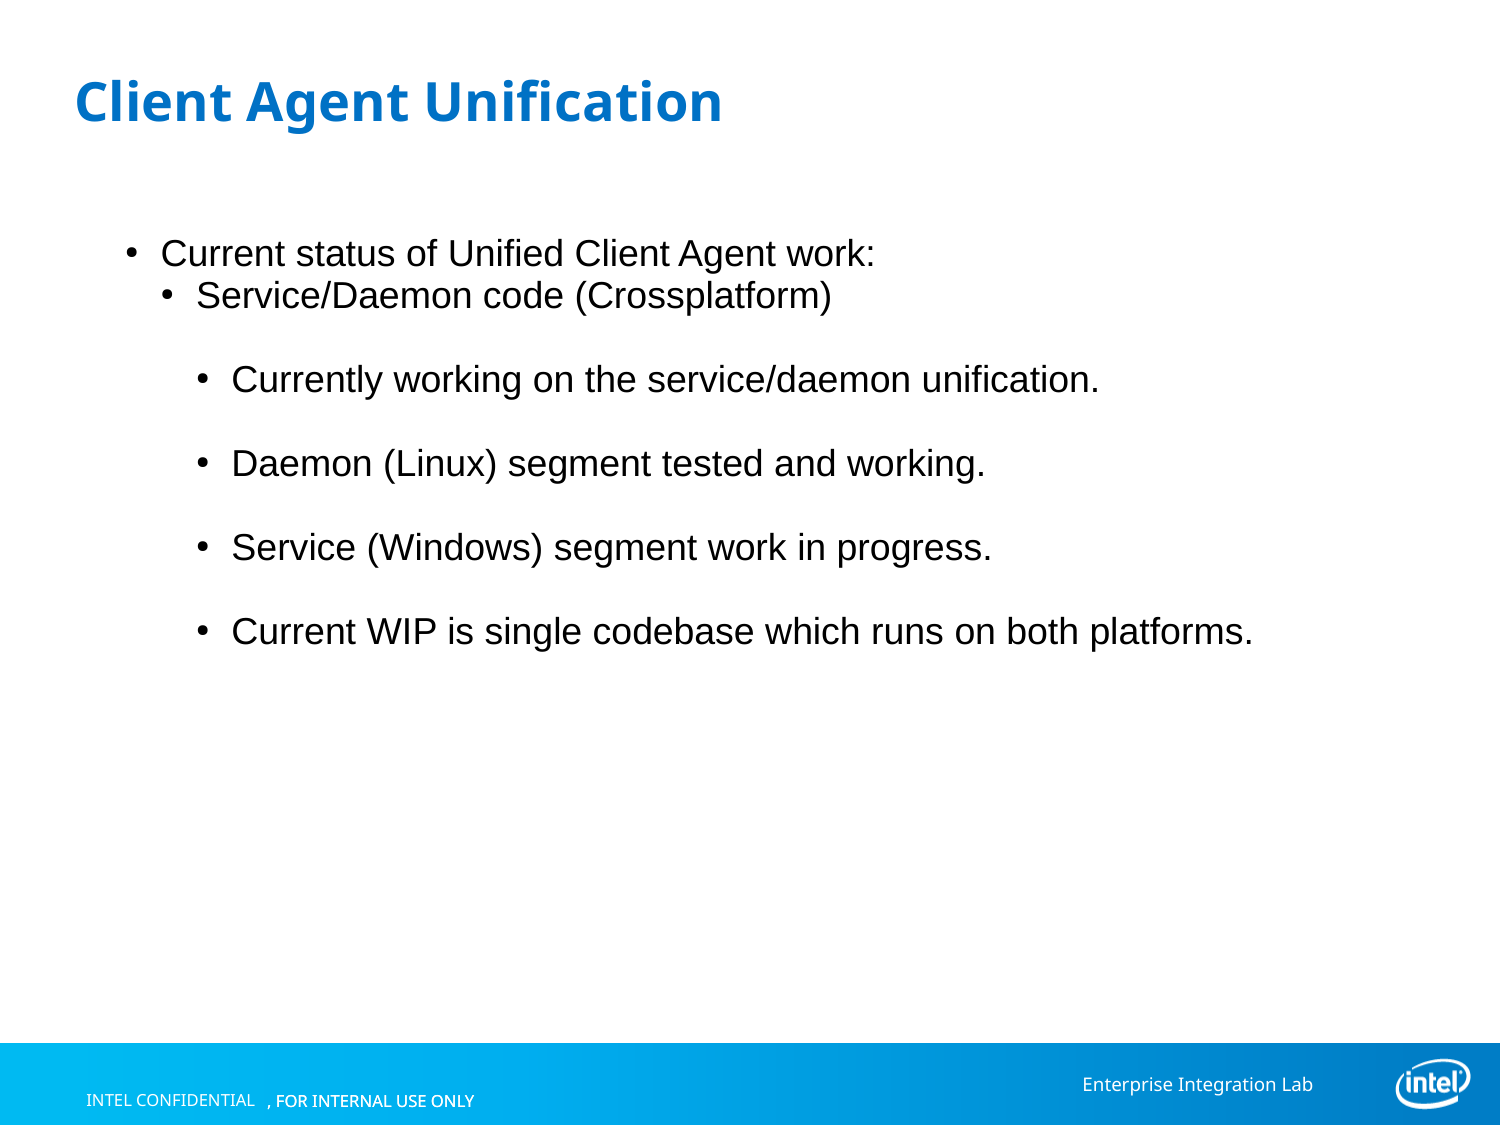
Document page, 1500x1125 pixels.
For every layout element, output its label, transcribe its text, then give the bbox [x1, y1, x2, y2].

picture [1304, 1082, 1310, 1090]
picture [1307, 1043, 1314, 1125]
picture [1245, 1081, 1252, 1125]
text_box Current status of Unified Client Agent work: Service/Daemon code (Crossplatform) Currently working on the service/daemon unification. Daemon (Linux) segment tested and working. Service (Windows) segment work in progress. Current WIP is single codebase which runs on both platforms. [75, 224, 1270, 660]
picture [1289, 1043, 1296, 1125]
title Client Agent Unification [74, 67, 1425, 213]
picture [1324, 1043, 1500, 1125]
picture [1245, 1043, 1252, 1081]
